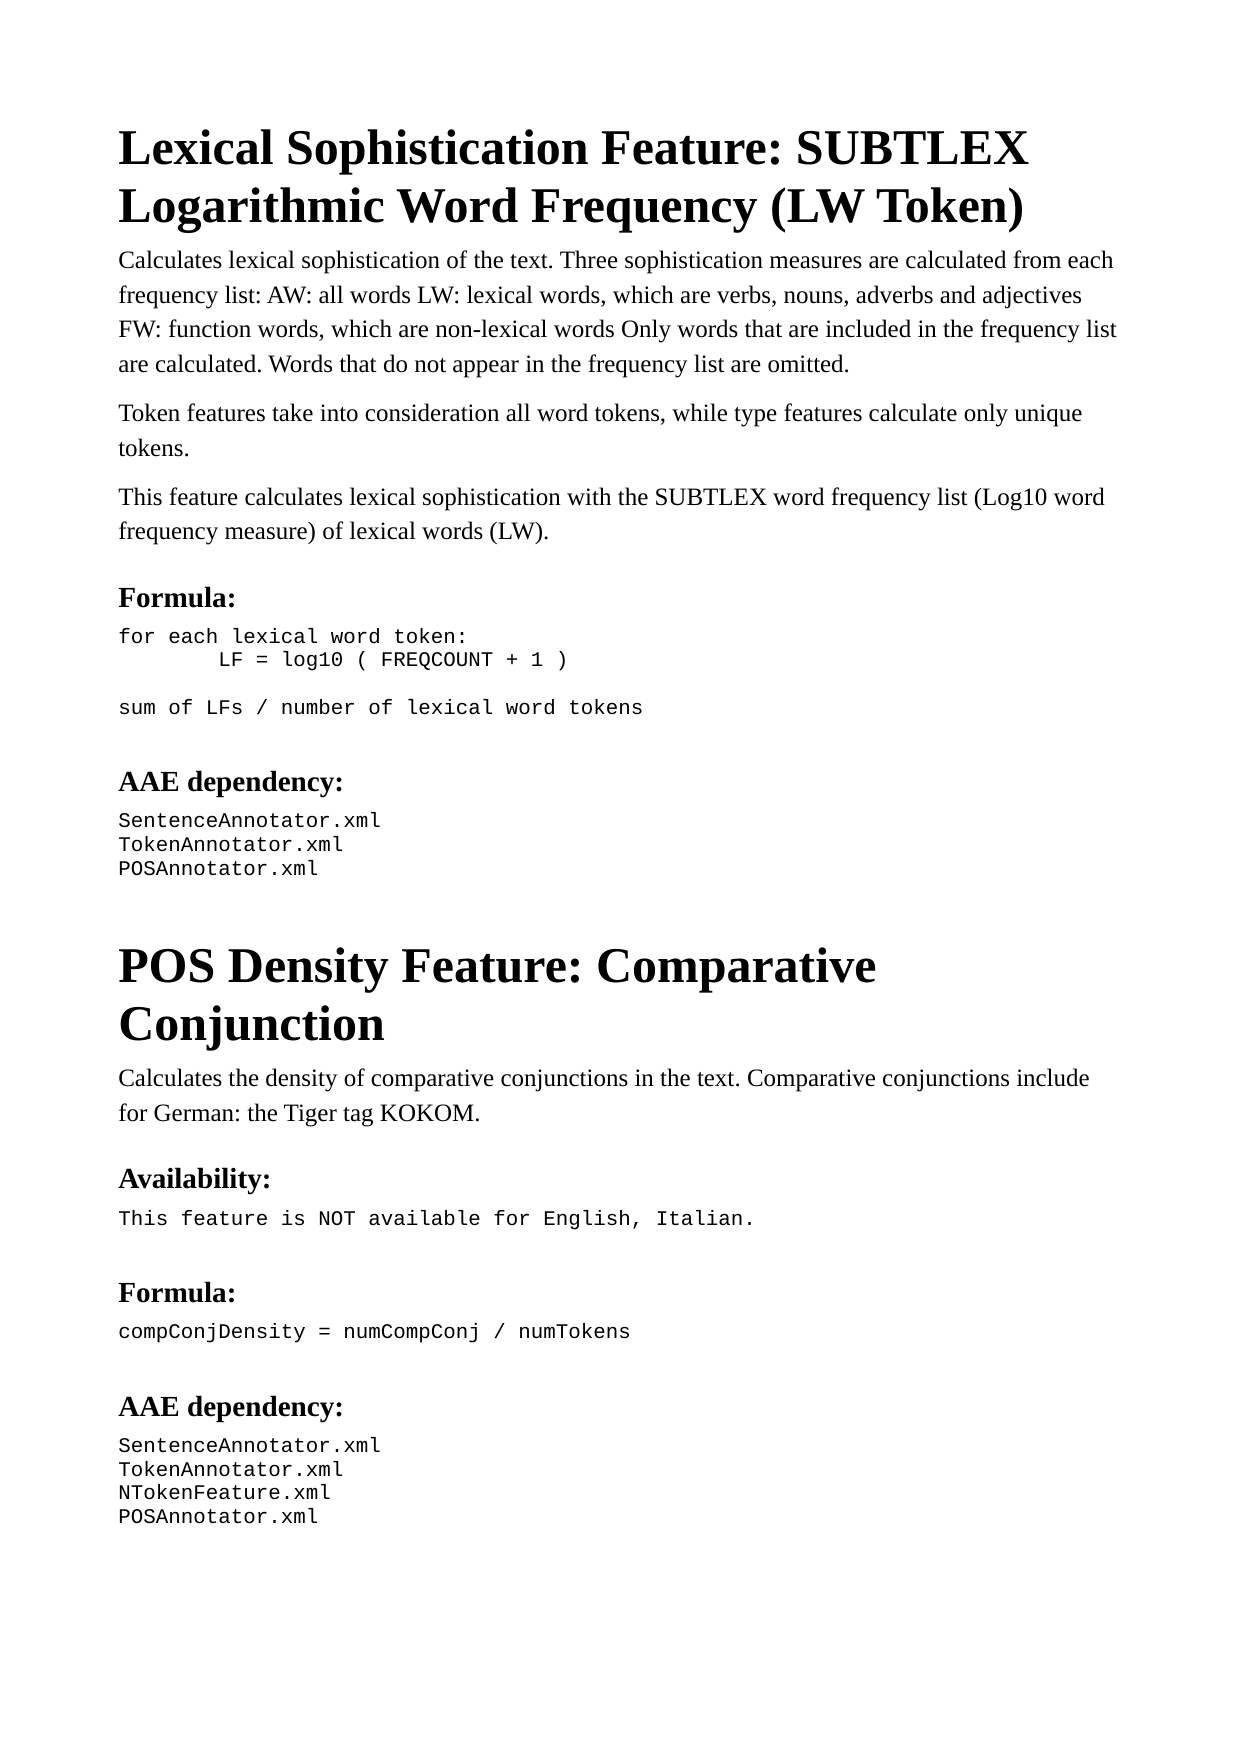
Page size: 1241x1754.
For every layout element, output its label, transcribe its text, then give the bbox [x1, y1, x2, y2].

text for each lexical word token: [118, 626, 1122, 649]
text TokenAnnotator.xml [118, 834, 1122, 858]
subtitle Formula: [118, 1275, 1122, 1309]
subtitle Formula: [118, 580, 1122, 613]
subtitle AAE dependency: [118, 1389, 1122, 1423]
text SentenceAnnotator.xml [118, 811, 1122, 834]
subtitle Availability: [118, 1162, 1122, 1195]
text Calculates lexical sophistication of the text. Three sophistication measures are calculated from each frequency list: AW: all words LW: lexical words, which are verbs, nouns, adverbs and adjectives FW: function words, which are non-lexical words Only words that are included in the frequency list are calculated. Words that do not appear in the frequency list are omitted. [118, 246, 1122, 378]
text SentenceAnnotator.xml [118, 1435, 1122, 1459]
text Token features take into consideration all word tokens, while type features calculate only unique tokens. [118, 398, 1122, 461]
text Calculates the density of comparative conjunctions in the text. Comparative conjunctions include for German: the Tiger tag KOKOM. [118, 1063, 1122, 1127]
subtitle AAE dependency: [118, 764, 1122, 798]
text POSAnnotator.xml [118, 858, 1122, 881]
subtitle Lexical Sophistication Feature: SUBTLEX Logarithmic Word Frequency (LW Token) [118, 118, 1122, 233]
text This feature is NOT available for English, Italian. [118, 1208, 1122, 1231]
subtitle POS Density Feature: Comparative Conjunction [118, 936, 1122, 1051]
text compConjDensity = numCompConj / numTokens [118, 1321, 1122, 1345]
text LF = log10 ( FREQCOUNT + 1 ) [118, 649, 1122, 673]
text TokenAnnotator.xml [118, 1459, 1122, 1482]
text sum of LFs / number of lexical word tokens [118, 697, 1122, 720]
text POSAnnotator.xml [118, 1506, 1122, 1530]
text This feature calculates lexical sophistication with the SUBTLEX word frequency list (Log10 word frequency measure) of lexical words (LW). [118, 482, 1122, 545]
text NTokenFeature.xml [118, 1482, 1122, 1506]
